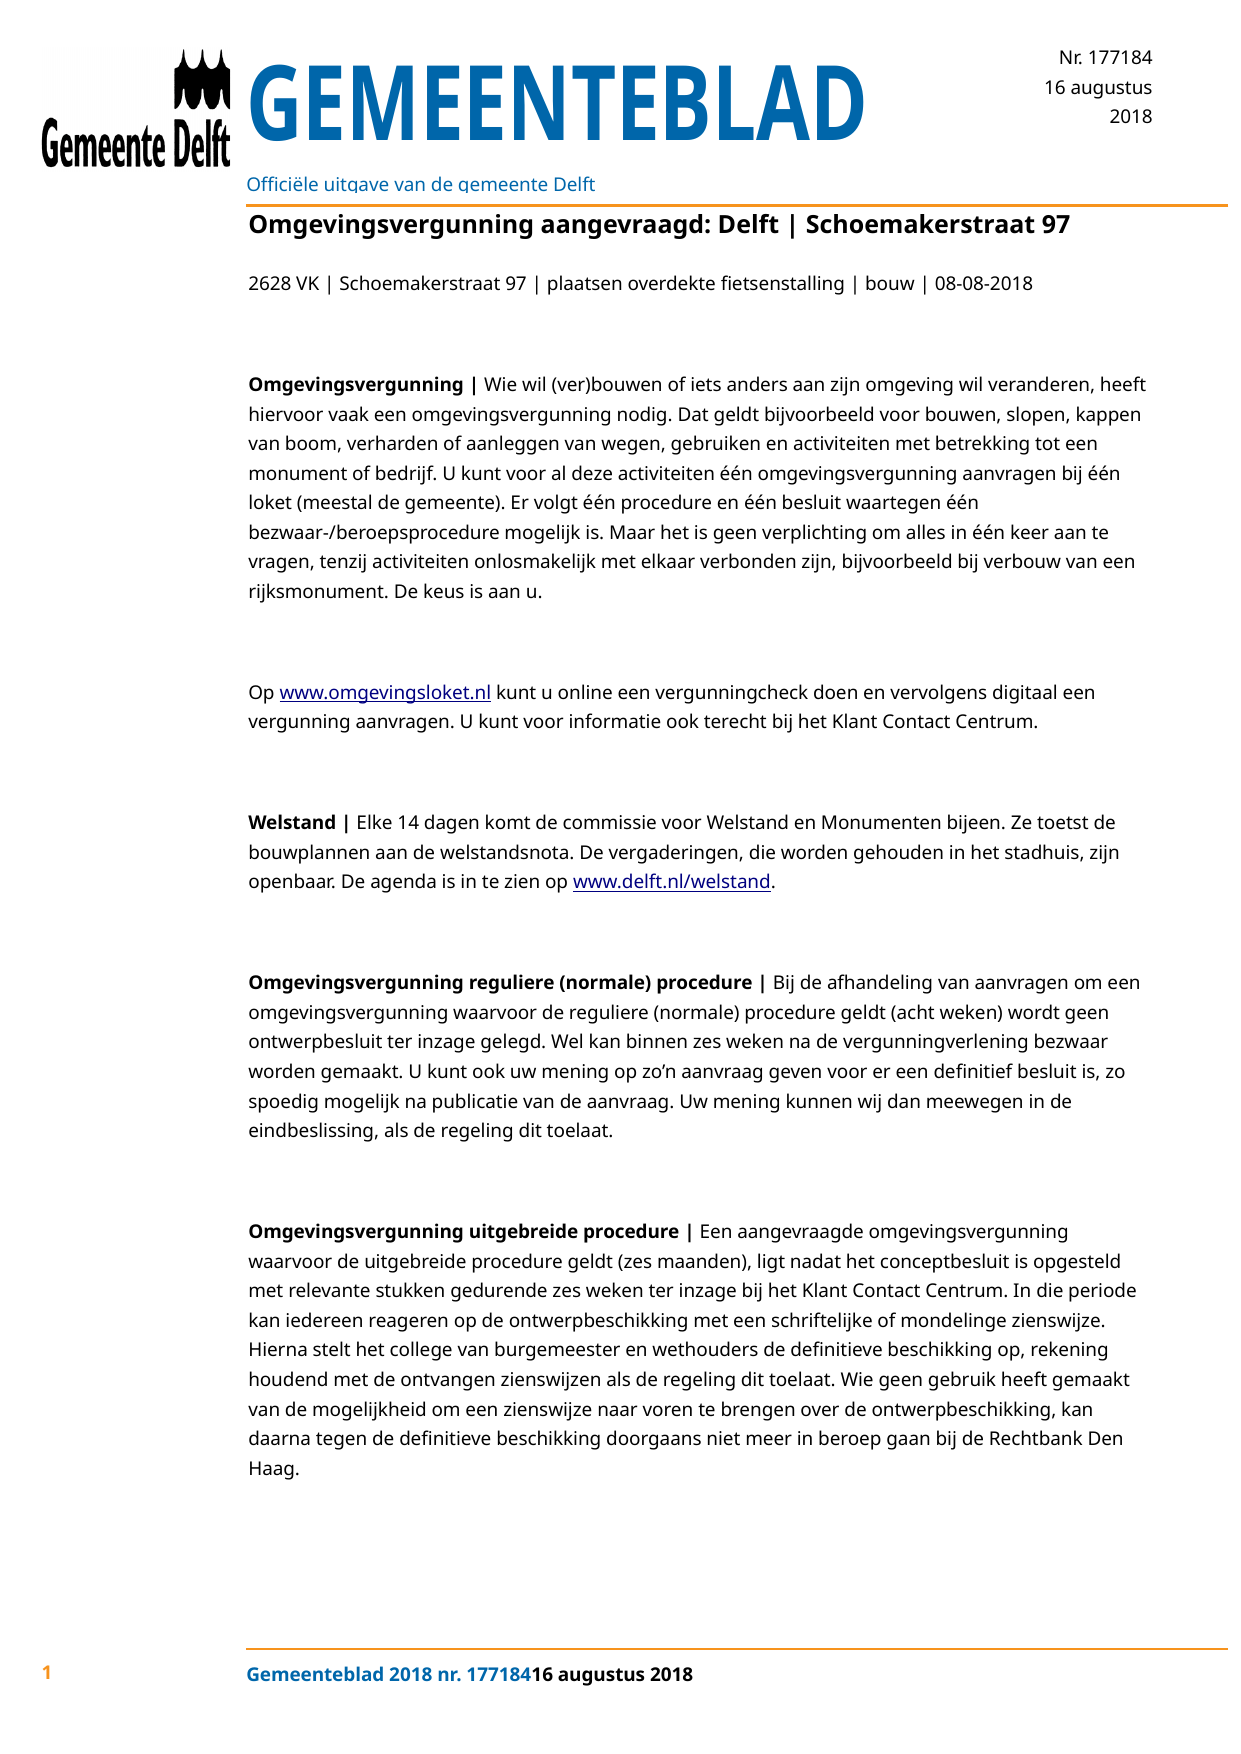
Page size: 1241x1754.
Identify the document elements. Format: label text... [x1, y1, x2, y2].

text Op www.omgevingsloket.nl kunt u online een vergunningcheck doen en vervolgens digitaal een vergunning aanvragen. U kunt voor informatie ook terecht bij het Klant Contact Centrum. [248, 679, 1152, 734]
text Welstand | Elke 14 dagen komt de commissie voor Welstand en Monumenten bijeen. Ze toetst de bouwplannen aan de welstandsnota. De vergaderingen, die worden gehouden in het stadhuis, zijn openbaar. De agenda is in te zien op www.delft.nl/welstand. [248, 809, 1152, 894]
text Omgevingsvergunning aangevraagd: Delft | Schoemakerstraat 97 [248, 207, 1152, 241]
picture [41, 47, 231, 172]
text Omgevingsvergunning uitgebreide procedure | Een aangevraagde omgevingsvergunning waarvoor de uitgebreide procedure geldt (zes maanden), ligt nadat het conceptbesluit is opgesteld met relevante stukken gedurende zes weken ter inzage bij het Klant Contact Centrum. In die periode kan iedereen reageren op de ontwerpbeschikking met een schriftelijke of mondelinge zienswijze. Hierna stelt het college van burgemeester en wethouders de definitieve beschikking op, rekening houdend met de ontvangen zienswijzen als de regeling dit toelaat. Wie geen gebruik heeft gemaakt van de mogelijkheid om een zienswijze naar voren te brengen over de ontwerpbeschikking, kan daarna tegen de definitieve beschikking doorgaans niet meer in beroep gaan bij de Rechtbank Den Haag. [248, 1218, 1152, 1481]
text Omgevingsvergunning reguliere (normale) procedure | Bij de afhandeling van aanvragen om een omgevingsvergunning waarvoor de reguliere (normale) procedure geldt (acht weken) wordt geen ontwerpbesluit ter inzage gelegd. Wel kan binnen zes weken na de vergunningverlening bezwaar worden gemaakt. U kunt ook uw mening op zo’n aanvraag geven voor er een definitief besluit is, zo spoedig mogelijk na publicatie van de aanvraag. Uw mening kunnen wij dan meewegen in de eindbeslissing, als de regeling dit toelaat. [248, 969, 1152, 1143]
text 2628 VK | Schoemakerstraat 97 | plaatsen overdekte fietsenstalling | bouw | 08-08-2018 [248, 270, 1152, 296]
text Omgevingsvergunning | Wie wil (ver)bouwen of iets anders aan zijn omgeving wil veranderen, heeft hiervoor vaak een omgevingsvergunning nodig. Dat geldt bijvoorbeeld voor bouwen, slopen, kappen van boom, verharden of aanleggen van wegen, gebruiken en activiteiten met betrekking tot een monument of bedrijf. U kunt voor al deze activiteiten één omgevingsvergunning aanvragen bij één loket (meestal de gemeente). Er volgt één procedure en één besluit waartegen één bezwaar-/beroepsprocedure mogelijk is. Maar het is geen verplichting om alles in één keer aan te vragen, tenzij activiteiten onlosmakelijk met elkaar verbonden zijn, bijvoorbeeld bij verbouw van een rijksmonument. De keus is aan u. [248, 371, 1152, 604]
